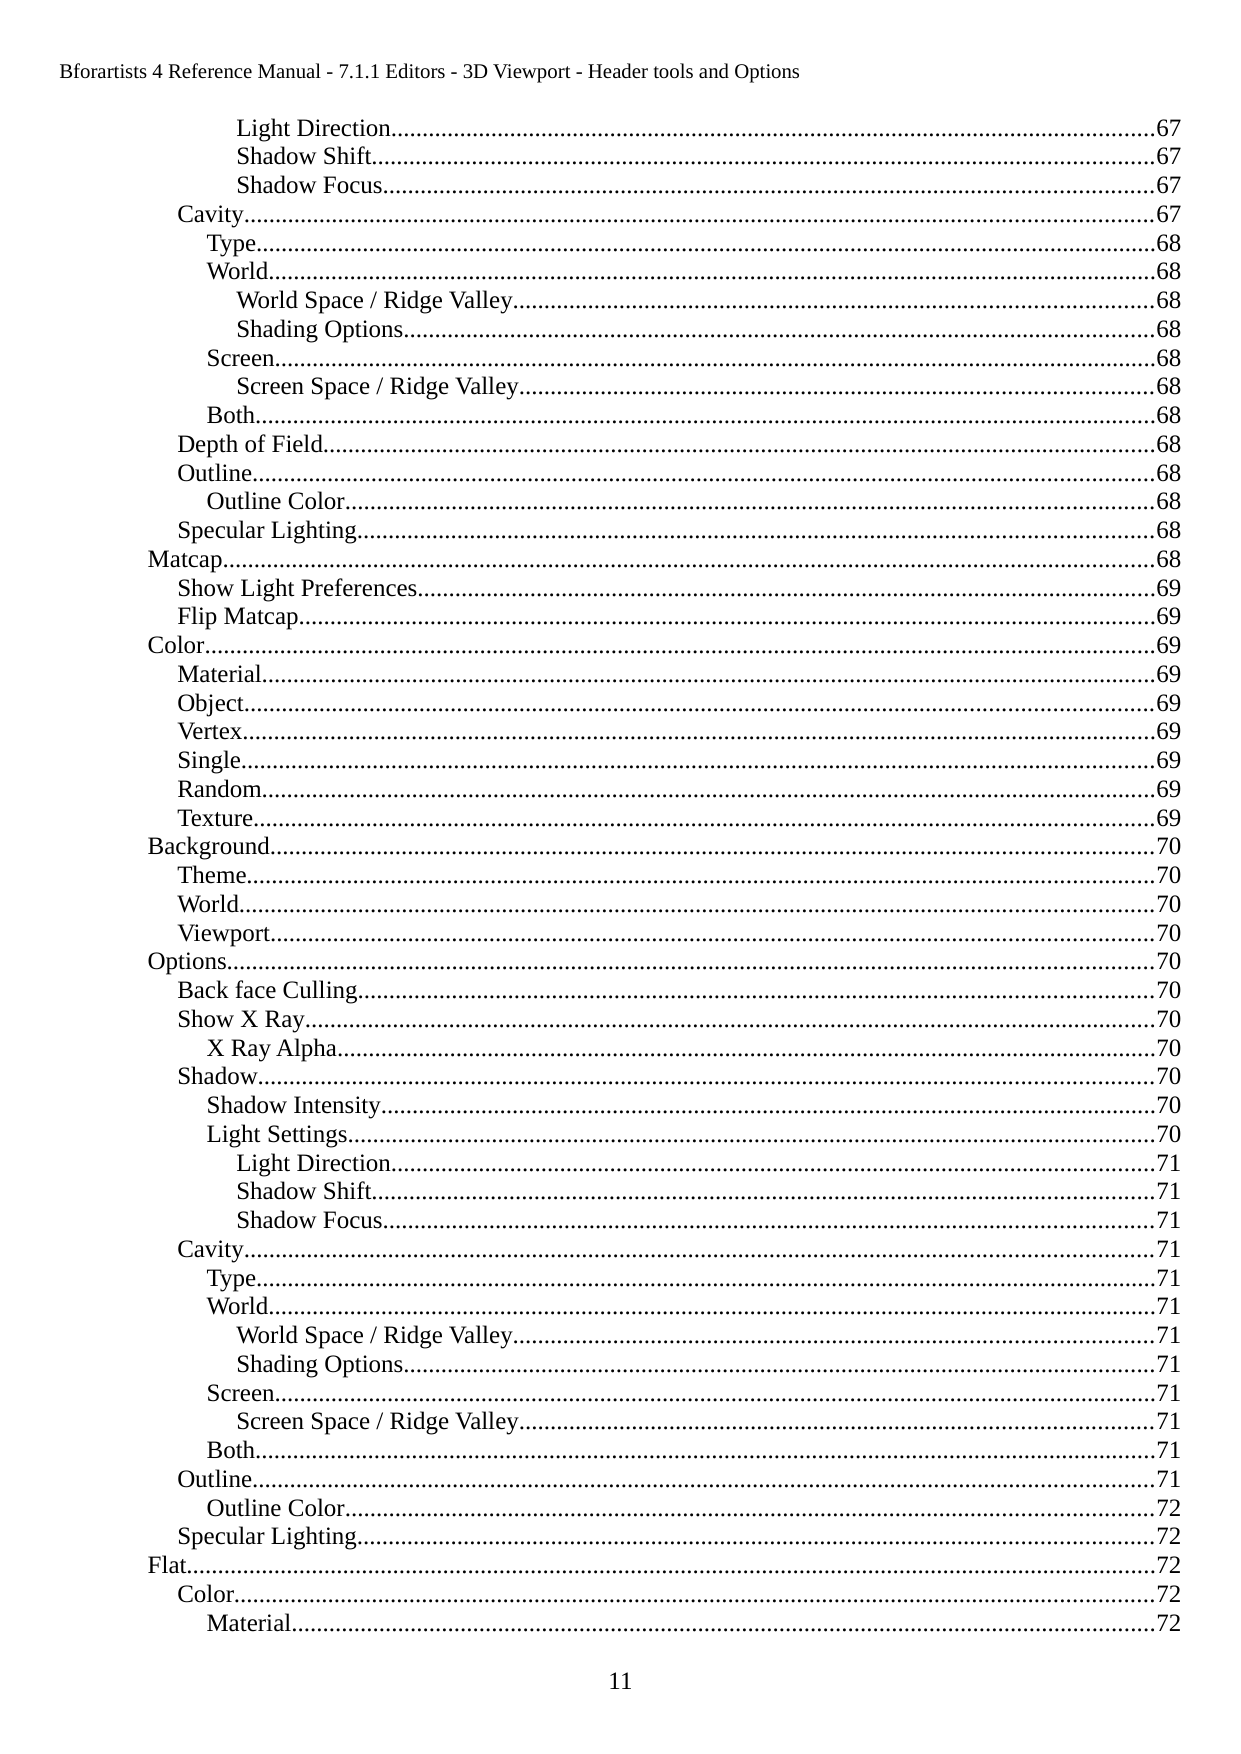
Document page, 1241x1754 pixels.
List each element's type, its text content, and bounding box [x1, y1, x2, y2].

text Shading Options 68 [236, 314, 1181, 343]
text Outline Color 68 [206, 486, 1181, 515]
text Show X Ray 70 [177, 1004, 1181, 1033]
text Single 69 [177, 745, 1181, 774]
text Shadow 70 [177, 1061, 1181, 1090]
text Shading Options 71 [236, 1349, 1181, 1378]
text Theme 70 [177, 860, 1181, 889]
text Shadow Shift 67 [236, 141, 1181, 170]
text Cavity 71 [177, 1234, 1181, 1263]
text X Ray Alpha 70 [206, 1033, 1181, 1061]
text Texture 69 [177, 803, 1181, 831]
text Matcap 68 [147, 544, 1181, 573]
text Specular Lighting 68 [177, 515, 1181, 544]
text Shadow Shift 71 [236, 1176, 1181, 1205]
text Shadow Focus 67 [236, 170, 1181, 199]
text Screen Space / Ridge Valley 68 [236, 371, 1181, 400]
text Both 71 [206, 1435, 1181, 1464]
text Outline 71 [177, 1464, 1181, 1493]
text Viewport 70 [177, 918, 1181, 946]
text Background 70 [147, 831, 1181, 860]
text Shadow Focus 71 [236, 1205, 1181, 1234]
text Vertex 69 [177, 716, 1181, 745]
text Color 72 [177, 1579, 1181, 1608]
text Specular Lighting 72 [177, 1521, 1181, 1550]
text Material 72 [206, 1608, 1181, 1636]
text Material 69 [177, 659, 1181, 688]
text Flat 72 [147, 1550, 1181, 1579]
text Screen 68 [206, 343, 1181, 371]
text Options 70 [147, 946, 1181, 975]
text Flip Matcap 69 [177, 601, 1181, 630]
text Screen Space / Ridge Valley 71 [236, 1406, 1181, 1435]
text World Space / Ridge Valley 71 [236, 1320, 1181, 1349]
text Light Direction 71 [236, 1148, 1181, 1176]
text Both 68 [206, 400, 1181, 429]
text Back face Culling 70 [177, 975, 1181, 1004]
text Depth of Field 68 [177, 429, 1181, 458]
text Type 68 [206, 228, 1181, 256]
text Screen 71 [206, 1378, 1181, 1406]
text Outline Color 72 [206, 1493, 1181, 1521]
text World 68 [206, 256, 1181, 285]
text Cavity 67 [177, 199, 1181, 228]
text Shadow Intensity 70 [206, 1090, 1181, 1119]
text World 70 [177, 889, 1181, 918]
text Light Direction 67 [236, 113, 1181, 141]
text Color 69 [147, 630, 1181, 659]
text Light Settings 70 [206, 1119, 1181, 1148]
text Type 71 [206, 1263, 1181, 1291]
text Random 69 [177, 774, 1181, 803]
text Show Light Preferences 69 [177, 573, 1181, 601]
text World 71 [206, 1291, 1181, 1320]
text Outline 68 [177, 458, 1181, 486]
text World Space / Ridge Valley 68 [236, 285, 1181, 314]
text Object 69 [177, 688, 1181, 716]
